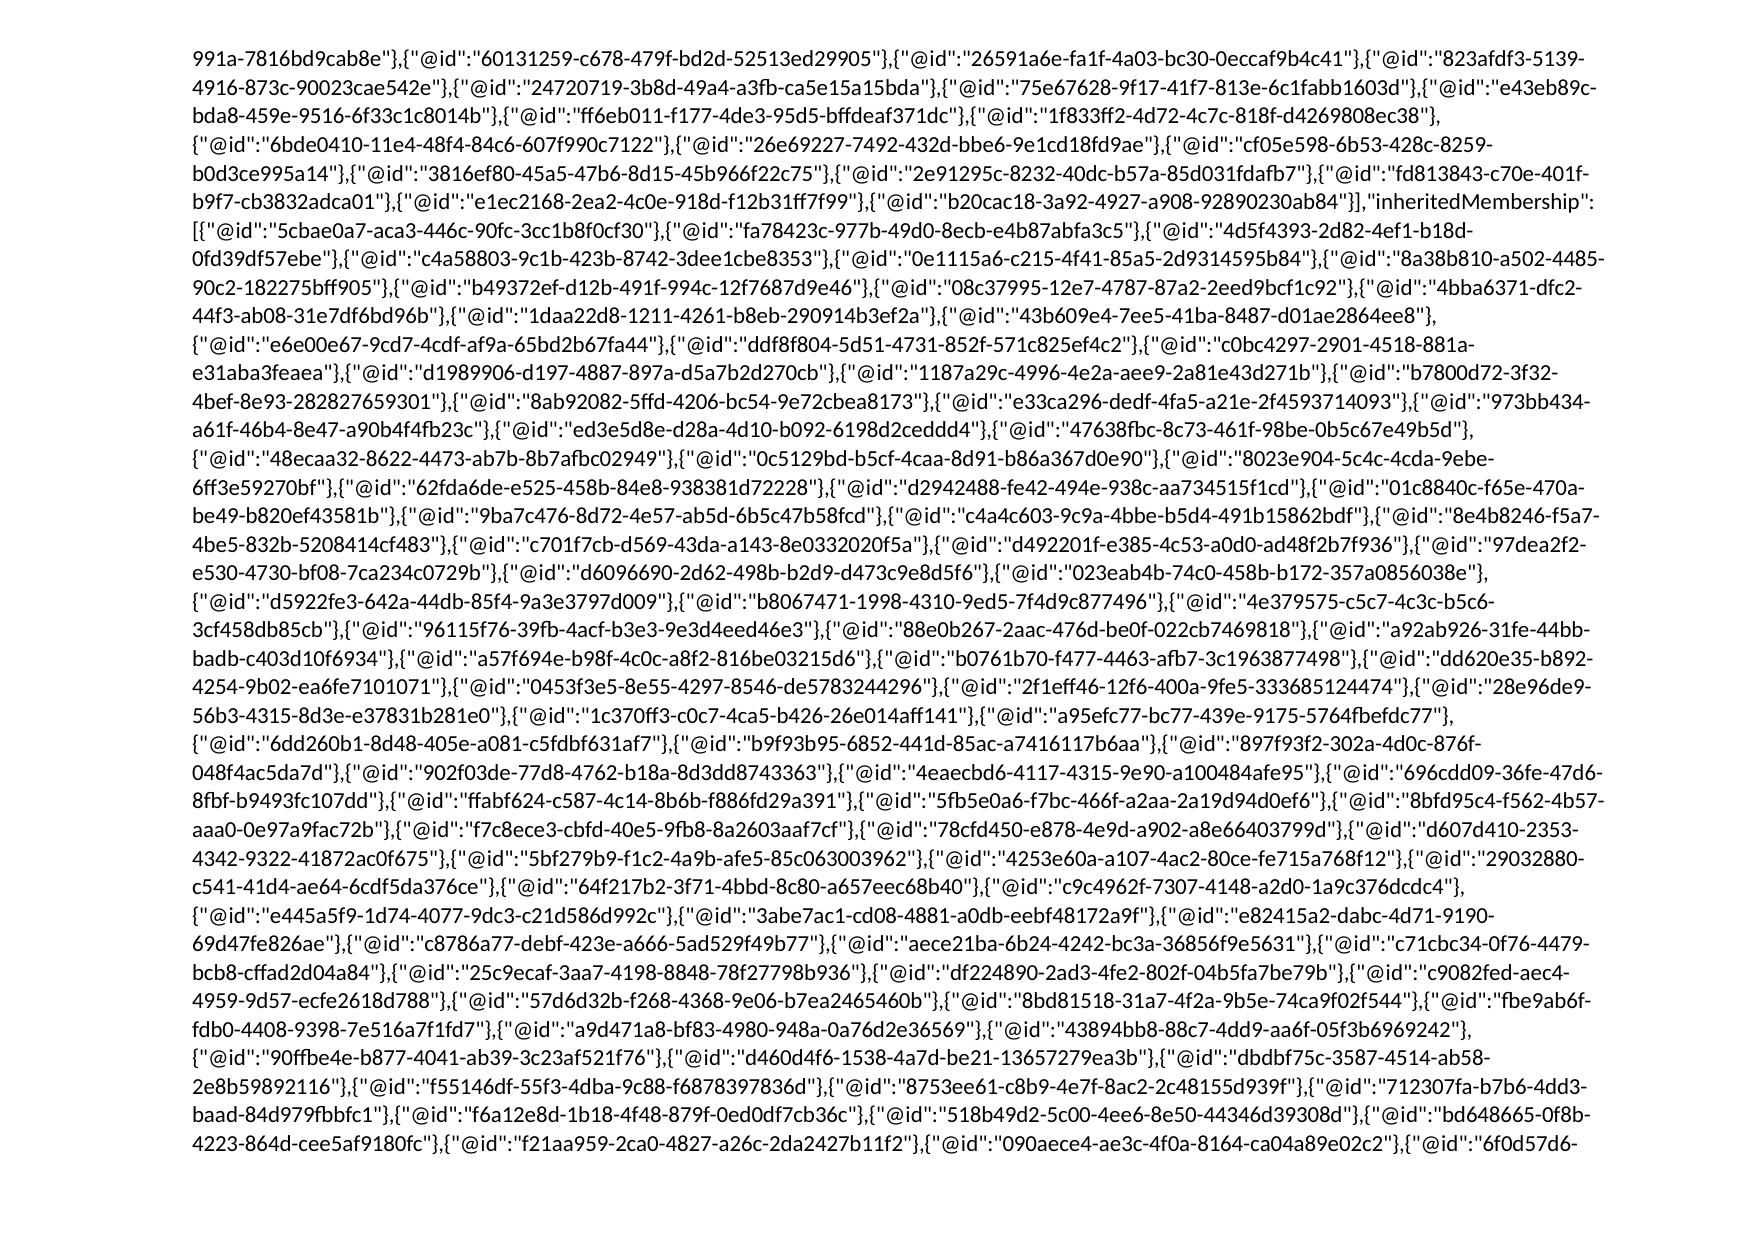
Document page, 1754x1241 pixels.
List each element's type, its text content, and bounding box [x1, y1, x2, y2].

text 991a-7816bd9cab8e"},{"@id":"60131259-c678-479f-bd2d-52513ed29905"},{"@id":"26591a6e-fa1f-4a03-bc30-0eccaf9b4c41"},{"@id":"823afdf3-5139-4916-873c-90023cae542e"},{"@id":"24720719-3b8d-49a4-a3fb-ca5e15a15bda"},{"@id":"75e67628-9f17-41f7-813e-6c1fabb1603d"},{"@id":"e43eb89c-bda8-459e-9516-6f33c1c8014b"},{"@id":"ff6eb011-f177-4de3-95d5-bffdeaf371dc"},{"@id":"1f833ff2-4d72-4c7c-818f-d4269808ec38"},{"@id":"6bde0410-11e4-48f4-84c6-607f990c7122"},{"@id":"26e69227-7492-432d-bbe6-9e1cd18fd9ae"},{"@id":"cf05e598-6b53-428c-8259-b0d3ce995a14"},{"@id":"3816ef80-45a5-47b6-8d15-45b966f22c75"},{"@id":"2e91295c-8232-40dc-b57a-85d031fdafb7"},{"@id":"fd813843-c70e-401f-b9f7-cb3832adca01"},{"@id":"e1ec2168-2ea2-4c0e-918d-f12b31ff7f99"},{"@id":"b20cac18-3a92-4927-a908-92890230ab84"}],"inheritedMembership":[{"@id":"5cbae0a7-aca3-446c-90fc-3cc1b8f0cf30"},{"@id":"fa78423c-977b-49d0-8ecb-e4b87abfa3c5"},{"@id":"4d5f4393-2d82-4ef1-b18d-0fd39df57ebe"},{"@id":"c4a58803-9c1b-423b-8742-3dee1cbe8353"},{"@id":"0e1115a6-c215-4f41-85a5-2d9314595b84"},{"@id":"8a38b810-a502-4485-90c2-182275bff905"},{"@id":"b49372ef-d12b-491f-994c-12f7687d9e46"},{"@id":"08c37995-12e7-4787-87a2-2eed9bcf1c92"},{"@id":"4bba6371-dfc2-44f3-ab08-31e7df6bd96b"},{"@id":"1daa22d8-1211-4261-b8eb-290914b3ef2a"},{"@id":"43b609e4-7ee5-41ba-8487-d01ae2864ee8"},{"@id":"e6e00e67-9cd7-4cdf-af9a-65bd2b67fa44"},{"@id":"ddf8f804-5d51-4731-852f-571c825ef4c2"},{"@id":"c0bc4297-2901-4518-881a-e31aba3feaea"},{"@id":"d1989906-d197-4887-897a-d5a7b2d270cb"},{"@id":"1187a29c-4996-4e2a-aee9-2a81e43d271b"},{"@id":"b7800d72-3f32-4bef-8e93-282827659301"},{"@id":"8ab92082-5ffd-4206-bc54-9e72cbea8173"},{"@id":"e33ca296-dedf-4fa5-a21e-2f4593714093"},{"@id":"973bb434-a61f-46b4-8e47-a90b4f4fb23c"},{"@id":"ed3e5d8e-d28a-4d10-b092-6198d2ceddd4"},{"@id":"47638fbc-8c73-461f-98be-0b5c67e49b5d"},{"@id":"48ecaa32-8622-4473-ab7b-8b7afbc02949"},{"@id":"0c5129bd-b5cf-4caa-8d91-b86a367d0e90"},{"@id":"8023e904-5c4c-4cda-9ebe-6ff3e59270bf"},{"@id":"62fda6de-e525-458b-84e8-938381d72228"},{"@id":"d2942488-fe42-494e-938c-aa734515f1cd"},{"@id":"01c8840c-f65e-470a-be49-b820ef43581b"},{"@id":"9ba7c476-8d72-4e57-ab5d-6b5c47b58fcd"},{"@id":"c4a4c603-9c9a-4bbe-b5d4-491b15862bdf"},{"@id":"8e4b8246-f5a7-4be5-832b-5208414cf483"},{"@id":"c701f7cb-d569-43da-a143-8e0332020f5a"},{"@id":"d492201f-e385-4c53-a0d0-ad48f2b7f936"},{"@id":"97dea2f2-e530-4730-bf08-7ca234c0729b"},{"@id":"d6096690-2d62-498b-b2d9-d473c9e8d5f6"},{"@id":"023eab4b-74c0-458b-b172-357a0856038e"},{"@id":"d5922fe3-642a-44db-85f4-9a3e3797d009"},{"@id":"b8067471-1998-4310-9ed5-7f4d9c877496"},{"@id":"4e379575-c5c7-4c3c-b5c6-3cf458db85cb"},{"@id":"96115f76-39fb-4acf-b3e3-9e3d4eed46e3"},{"@id":"88e0b267-2aac-476d-be0f-022cb7469818"},{"@id":"a92ab926-31fe-44bb-badb-c403d10f6934"},{"@id":"a57f694e-b98f-4c0c-a8f2-816be03215d6"},{"@id":"b0761b70-f477-4463-afb7-3c1963877498"},{"@id":"dd620e35-b892-4254-9b02-ea6fe7101071"},{"@id":"0453f3e5-8e55-4297-8546-de5783244296"},{"@id":"2f1eff46-12f6-400a-9fe5-333685124474"},{"@id":"28e96de9-56b3-4315-8d3e-e37831b281e0"},{"@id":"1c370ff3-c0c7-4ca5-b426-26e014aff141"},{"@id":"a95efc77-bc77-439e-9175-5764fbefdc77"},{"@id":"6dd260b1-8d48-405e-a081-c5fdbf631af7"},{"@id":"b9f93b95-6852-441d-85ac-a7416117b6aa"},{"@id":"897f93f2-302a-4d0c-876f-048f4ac5da7d"},{"@id":"902f03de-77d8-4762-b18a-8d3dd8743363"},{"@id":"4eaecbd6-4117-4315-9e90-a100484afe95"},{"@id":"696cdd09-36fe-47d6-8fbf-b9493fc107dd"},{"@id":"ffabf624-c587-4c14-8b6b-f886fd29a391"},{"@id":"5fb5e0a6-f7bc-466f-a2aa-2a19d94d0ef6"},{"@id":"8bfd95c4-f562-4b57-aaa0-0e97a9fac72b"},{"@id":"f7c8ece3-cbfd-40e5-9fb8-8a2603aaf7cf"},{"@id":"78cfd450-e878-4e9d-a902-a8e66403799d"},{"@id":"d607d410-2353-4342-9322-41872ac0f675"},{"@id":"5bf279b9-f1c2-4a9b-afe5-85c063003962"},{"@id":"4253e60a-a107-4ac2-80ce-fe715a768f12"},{"@id":"29032880-c541-41d4-ae64-6cdf5da376ce"},{"@id":"64f217b2-3f71-4bbd-8c80-a657eec68b40"},{"@id":"c9c4962f-7307-4148-a2d0-1a9c376dcdc4"},{"@id":"e445a5f9-1d74-4077-9dc3-c21d586d992c"},{"@id":"3abe7ac1-cd08-4881-a0db-eebf48172a9f"},{"@id":"e82415a2-dabc-4d71-9190-69d47fe826ae"},{"@id":"c8786a77-debf-423e-a666-5ad529f49b77"},{"@id":"aece21ba-6b24-4242-bc3a-36856f9e5631"},{"@id":"c71cbc34-0f76-4479-bcb8-cffad2d04a84"},{"@id":"25c9ecaf-3aa7-4198-8848-78f27798b936"},{"@id":"df224890-2ad3-4fe2-802f-04b5fa7be79b"},{"@id":"c9082fed-aec4-4959-9d57-ecfe2618d788"},{"@id":"57d6d32b-f268-4368-9e06-b7ea2465460b"},{"@id":"8bd81518-31a7-4f2a-9b5e-74ca9f02f544"},{"@id":"fbe9ab6f-fdb0-4408-9398-7e516a7f1fd7"},{"@id":"a9d471a8-bf83-4980-948a-0a76d2e36569"},{"@id":"43894bb8-88c7-4dd9-aa6f-05f3b6969242"},{"@id":"90ffbe4e-b877-4041-ab39-3c23af521f76"},{"@id":"d460d4f6-1538-4a7d-be21-13657279ea3b"},{"@id":"dbdbf75c-3587-4514-ab58-2e8b59892116"},{"@id":"f55146df-55f3-4dba-9c88-f6878397836d"},{"@id":"8753ee61-c8b9-4e7f-8ac2-2c48155d939f"},{"@id":"712307fa-b7b6-4dd3-baad-84d979fbbfc1"},{"@id":"f6a12e8d-1b18-4f48-879f-0ed0df7cb36c"},{"@id":"518b49d2-5c00-4ee6-8e50-44346d39308d"},{"@id":"bd648665-0f8b-4223-864d-cee5af9180fc"},{"@id":"f21aa959-2ca0-4827-a26c-2da2427b11f2"},{"@id":"090aece4-ae3c-4f0a-8164-ca04a89e02c2"},{"@id":"6f0d57d6- [192, 44, 1606, 1157]
